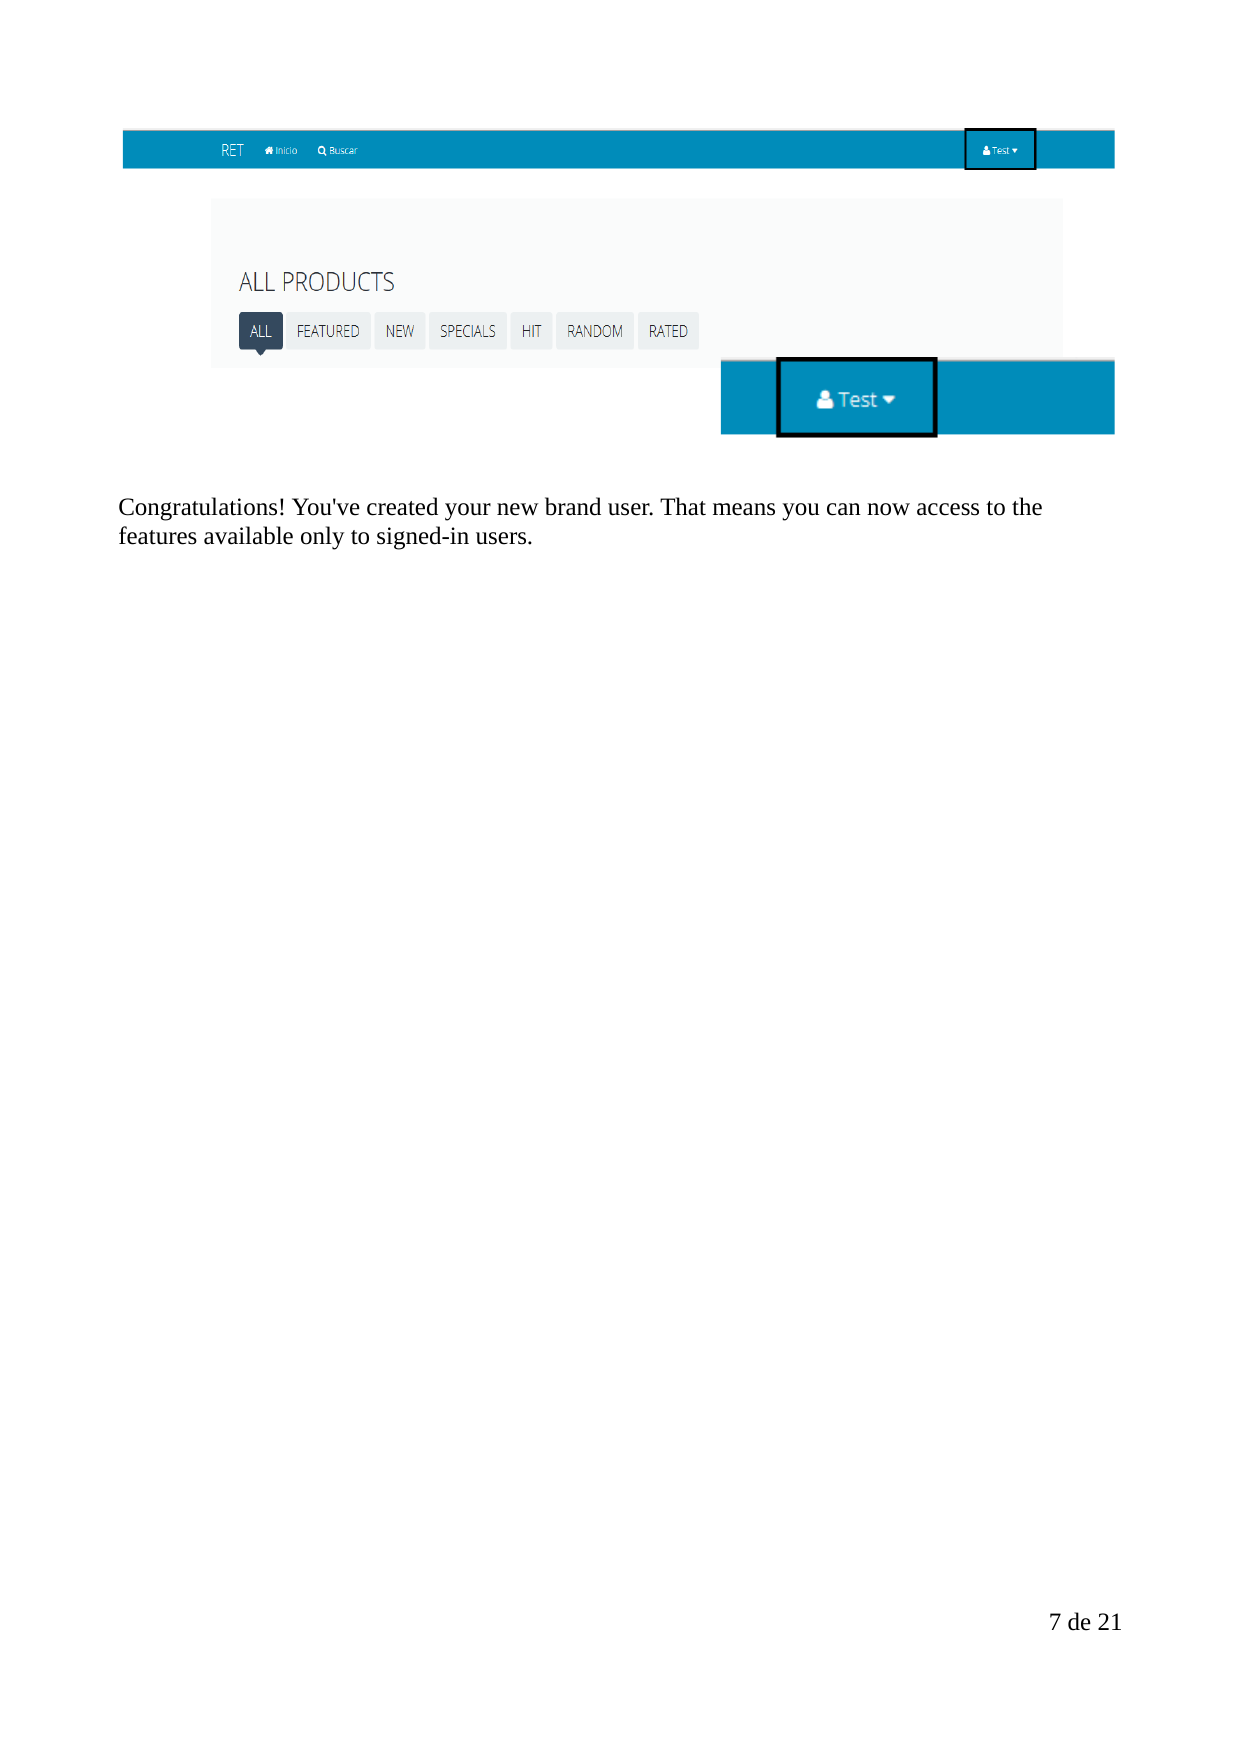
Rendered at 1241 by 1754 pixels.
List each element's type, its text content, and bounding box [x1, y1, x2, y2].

text Congratulations! You've created your new brand user. That means you can now access to the features available only to signed-in users. [118, 492, 1122, 550]
